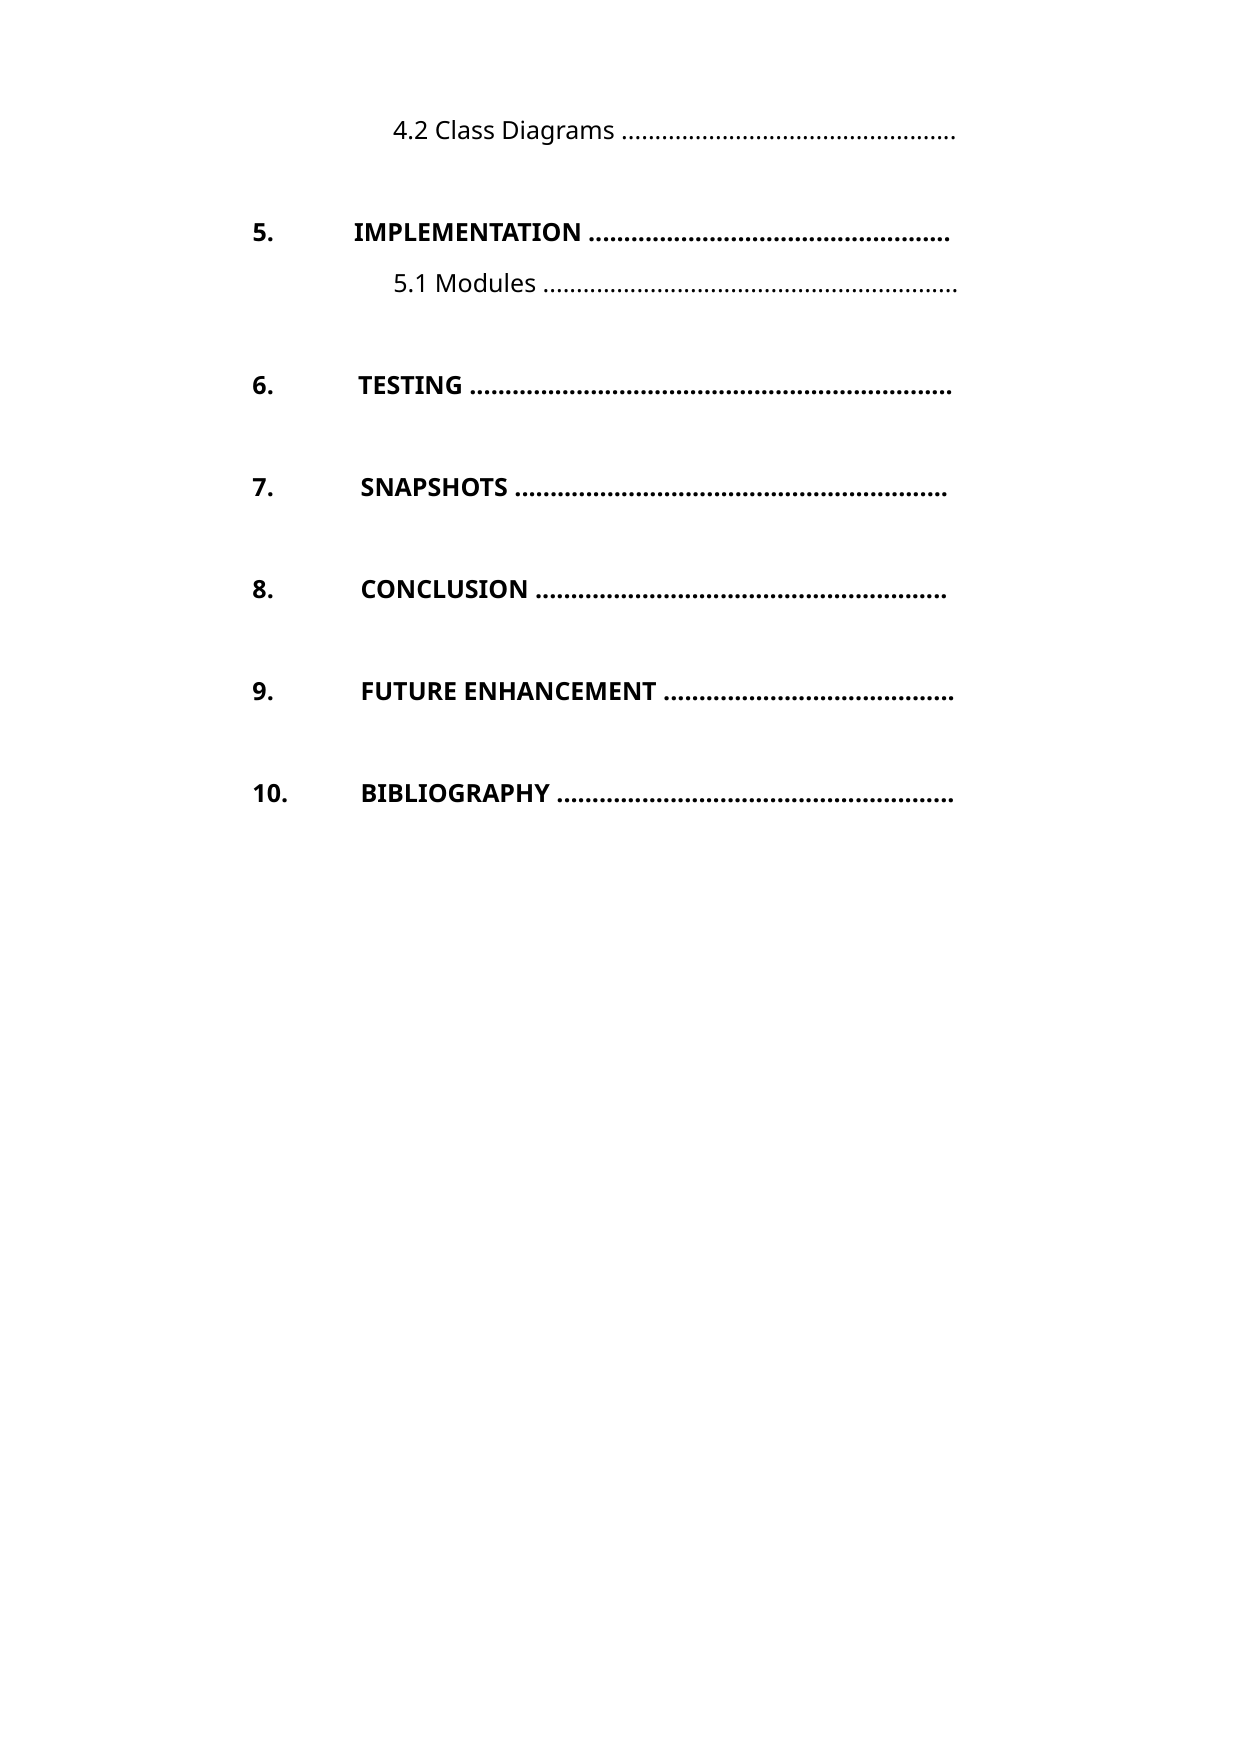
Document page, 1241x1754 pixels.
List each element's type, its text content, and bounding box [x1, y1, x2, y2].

text 7. SNAPSHOTS ............................................................. [187, 470, 1091, 504]
text 10. BIBLIOGRAPHY ........................................................ [187, 776, 1091, 810]
text 8. CONCLUSION .......................................................... [187, 572, 1091, 606]
text 5.1 Modules .............................................................. [187, 266, 1091, 300]
text 5. IMPLEMENTATION ................................................... [187, 214, 1091, 249]
text 4.2 Class Diagrams .................................................. [187, 112, 1091, 147]
text 9. FUTURE ENHANCEMENT ......................................... [187, 674, 1091, 708]
text 6. TESTING .................................................................... [187, 368, 1091, 402]
